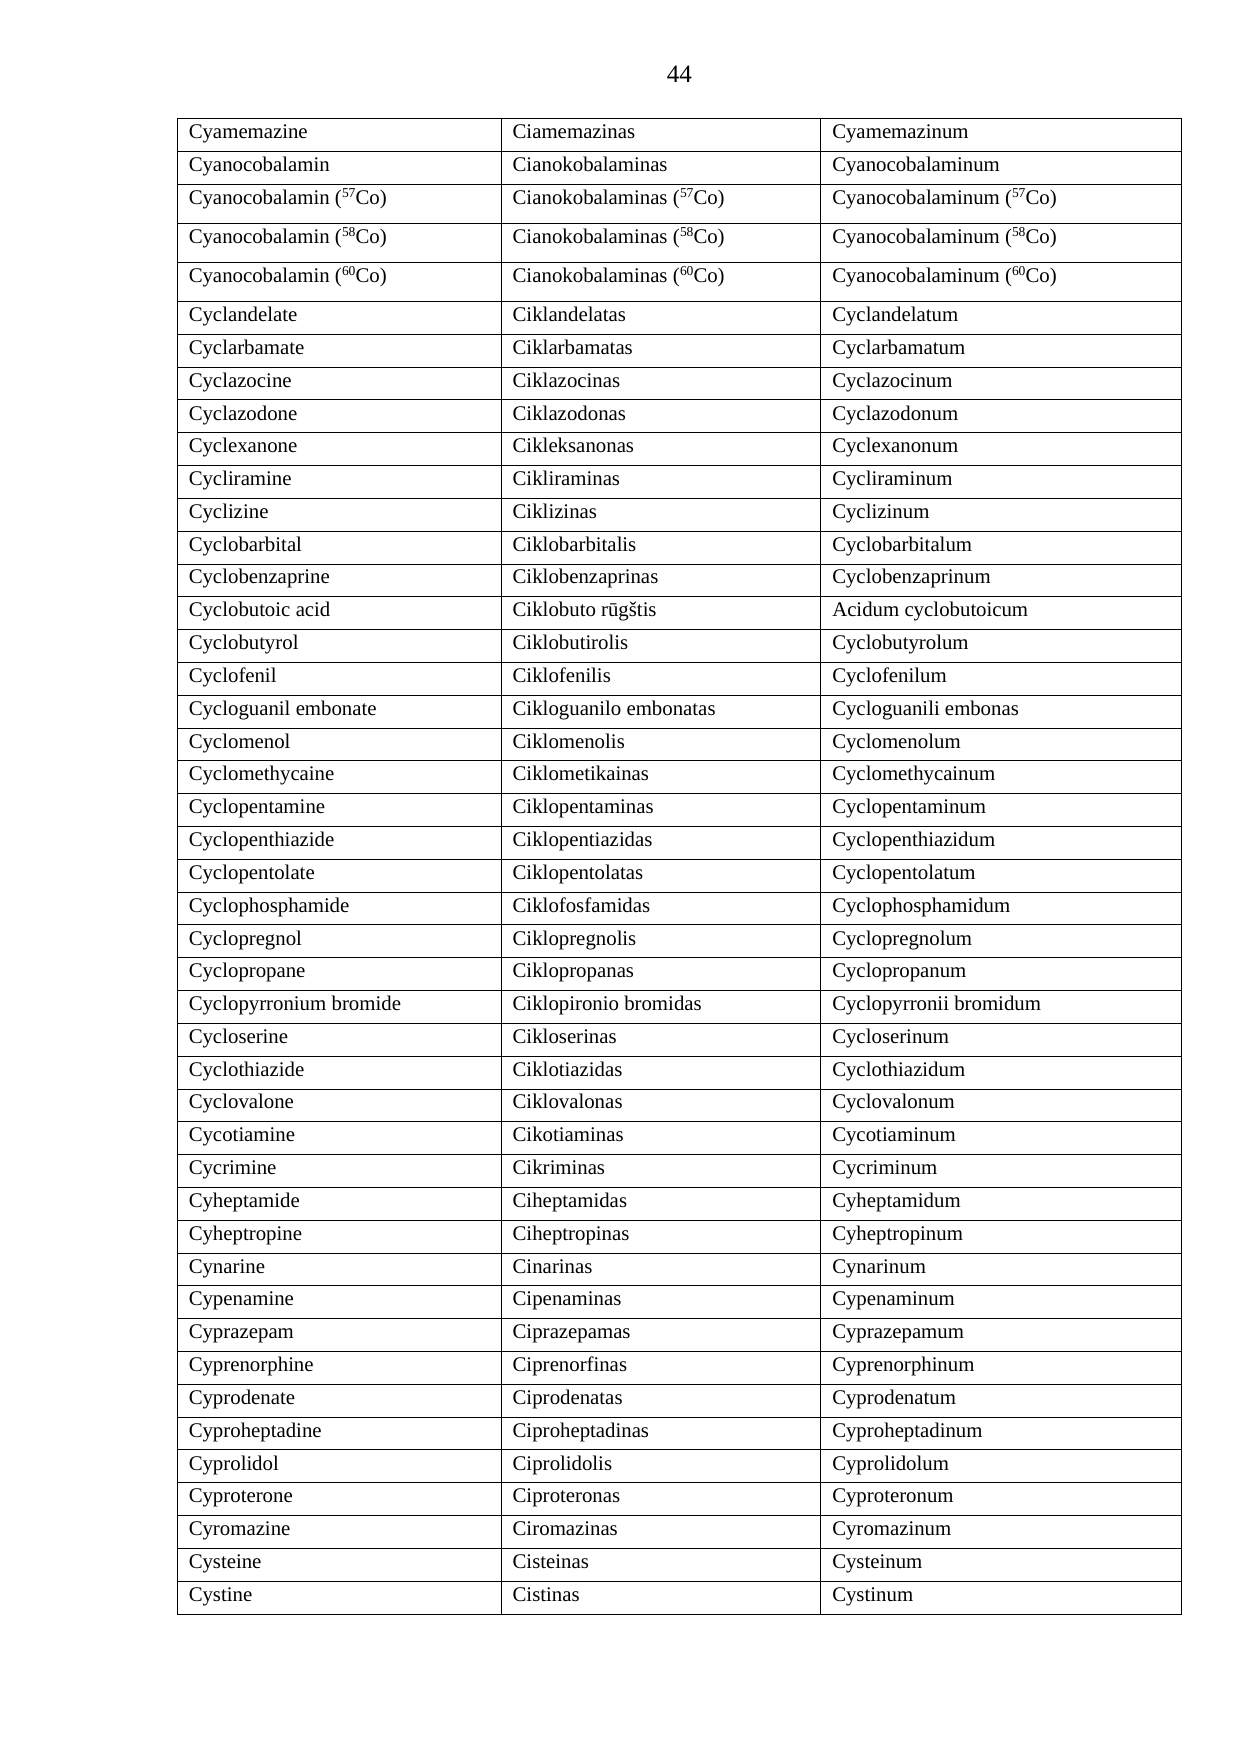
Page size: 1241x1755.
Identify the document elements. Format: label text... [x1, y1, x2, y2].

table_cell Cynarinum [821, 1254, 1181, 1285]
table_cell Cyromazine [178, 1516, 501, 1548]
table_cell Ciklotiazidas [502, 1057, 820, 1088]
table_cell Cyanocobalaminum (58Co) [821, 224, 1181, 262]
table_cell Ciklometikainas [502, 761, 820, 793]
table_cell Cyanocobalaminum (57Co) [821, 185, 1181, 223]
table_cell Cyclophosphamide [178, 893, 501, 924]
table_cell Cyclobutoic acid [178, 597, 501, 629]
table_cell Cyanocobalaminum (60Co) [821, 263, 1181, 301]
table_cell Cyclophosphamidum [821, 893, 1181, 924]
table_cell Cycliraminum [821, 466, 1181, 498]
table_cell Ciklovalonas [502, 1090, 820, 1121]
table_cell Cyclobutyrol [178, 630, 501, 662]
table_cell Cyamemazinum [821, 119, 1181, 151]
table_cell Cyclobenzaprine [178, 565, 501, 596]
table_cell Ciproheptadinas [502, 1418, 820, 1449]
table_cell Cinarinas [502, 1254, 820, 1285]
table_cell Ciklobarbitalis [502, 532, 820, 563]
table_cell Cikloguanilo embonatas [502, 696, 820, 727]
table_cell Cyanocobalamin (57Co) [178, 185, 501, 223]
table_cell Cyanocobalamin (58Co) [178, 224, 501, 262]
table_cell Cycloserinum [821, 1024, 1181, 1056]
table_cell Cystine [178, 1582, 501, 1613]
table_cell Cyclexanone [178, 433, 501, 465]
table_cell Cysteinum [821, 1549, 1181, 1581]
table_cell Ciklopironio bromidas [502, 991, 820, 1023]
table_cell Cyclomethycainum [821, 761, 1181, 793]
table_cell Cyclofenil [178, 663, 501, 695]
table_cell Cistinas [502, 1582, 820, 1613]
table_cell Cikliraminas [502, 466, 820, 498]
table_cell Cyclopenthiazidum [821, 827, 1181, 859]
table_cell Cyclandelate [178, 302, 501, 334]
table_cell Cyclomenol [178, 729, 501, 760]
table_cell Ciprazepamas [502, 1319, 820, 1351]
table_cell Cyclazocine [178, 368, 501, 399]
table_cell Acidum cyclobutoicum [821, 597, 1181, 629]
table_cell Cycloguanili embonas [821, 696, 1181, 727]
table_cell Ciklopentiazidas [502, 827, 820, 859]
table_cell Cyclopentolate [178, 860, 501, 892]
table_cell Cyclopenthiazide [178, 827, 501, 859]
table_cell Cyheptamide [178, 1188, 501, 1220]
table_cell Cyclovalone [178, 1090, 501, 1121]
table_cell Cynarine [178, 1254, 501, 1285]
table_cell Cyprodenatum [821, 1385, 1181, 1417]
table_cell Ciklobutirolis [502, 630, 820, 662]
table_cell Cyclopropanum [821, 958, 1181, 990]
table_cell Ciklopropanas [502, 958, 820, 990]
table_cell Cyclothiazidum [821, 1057, 1181, 1088]
table_cell Ciproteronas [502, 1483, 820, 1515]
table_cell Cyprodenate [178, 1385, 501, 1417]
table_cell Cyclizine [178, 499, 501, 531]
table_cell Cyclizinum [821, 499, 1181, 531]
table_cell Cyclopyrronium bromide [178, 991, 501, 1023]
table_cell Cyprazepamum [821, 1319, 1181, 1351]
table_cell Ciromazinas [502, 1516, 820, 1548]
table_cell Cyclothiazide [178, 1057, 501, 1088]
table_cell Ciklofenilis [502, 663, 820, 695]
table_cell Cyprenorphinum [821, 1352, 1181, 1384]
table_cell Cyheptamidum [821, 1188, 1181, 1220]
table_cell Cyclobutyrolum [821, 630, 1181, 662]
table_cell Ciklandelatas [502, 302, 820, 334]
table_cell Ciklopentolatas [502, 860, 820, 892]
table_cell Cycotiamine [178, 1122, 501, 1154]
table_cell Cysteine [178, 1549, 501, 1581]
table_cell Ciheptamidas [502, 1188, 820, 1220]
table_cell Cyromazinum [821, 1516, 1181, 1548]
table_cell Cyclarbamate [178, 335, 501, 367]
table_cell Ciklazocinas [502, 368, 820, 399]
table_cell Cyclopregnolum [821, 925, 1181, 957]
table_cell Cyproteronum [821, 1483, 1181, 1515]
table_cell Ciklazodonas [502, 400, 820, 432]
table_cell Ciprolidolis [502, 1450, 820, 1482]
table_cell Ciklomenolis [502, 729, 820, 760]
table_cell Cyproheptadine [178, 1418, 501, 1449]
table_cell Cycloguanil embonate [178, 696, 501, 727]
table_cell Cikleksanonas [502, 433, 820, 465]
table_cell Ciprodenatas [502, 1385, 820, 1417]
table_cell Cyprolidol [178, 1450, 501, 1482]
table_cell Cikriminas [502, 1155, 820, 1187]
table_cell Cyproterone [178, 1483, 501, 1515]
table_cell Ciprenorfinas [502, 1352, 820, 1384]
table_cell Cycotiaminum [821, 1122, 1181, 1154]
table_cell Cipenaminas [502, 1286, 820, 1318]
table_cell Cyclobarbital [178, 532, 501, 563]
table_cell Ciklobuto rūgštis [502, 597, 820, 629]
table_cell Ciklobenzaprinas [502, 565, 820, 596]
table_cell Ciklopregnolis [502, 925, 820, 957]
table_cell Cystinum [821, 1582, 1181, 1613]
table_cell Cyclobarbitalum [821, 532, 1181, 563]
table_cell Ciklarbamatas [502, 335, 820, 367]
table_cell Cyanocobalaminum [821, 152, 1181, 184]
table_cell Cycriminum [821, 1155, 1181, 1187]
table_cell Cyheptropinum [821, 1221, 1181, 1252]
table_cell Cycliramine [178, 466, 501, 498]
table_cell Cianokobalaminas (60Co) [502, 263, 820, 301]
table_cell Cypenamine [178, 1286, 501, 1318]
table_cell Cyclarbamatum [821, 335, 1181, 367]
table_cell Cyheptropine [178, 1221, 501, 1252]
table_cell Cyclopentolatum [821, 860, 1181, 892]
table_cell Cyclofenilum [821, 663, 1181, 695]
table_cell Ciklopentaminas [502, 794, 820, 826]
table_cell Cyclopropane [178, 958, 501, 990]
table_cell Cyclovalonum [821, 1090, 1181, 1121]
table_cell Cyclazodonum [821, 400, 1181, 432]
table_cell Cyanocobalamin (60Co) [178, 263, 501, 301]
table_cell Cyclobenzaprinum [821, 565, 1181, 596]
table_cell Cyclomenolum [821, 729, 1181, 760]
table_cell Cyclopyrronii bromidum [821, 991, 1181, 1023]
table_cell Cyclopentamine [178, 794, 501, 826]
table_cell Cyclexanonum [821, 433, 1181, 465]
table_cell Cikotiaminas [502, 1122, 820, 1154]
table_cell Cyclandelatum [821, 302, 1181, 334]
table_cell Cyprazepam [178, 1319, 501, 1351]
table_cell Ciklofosfamidas [502, 893, 820, 924]
table_cell Cisteinas [502, 1549, 820, 1581]
table_cell Ciheptropinas [502, 1221, 820, 1252]
table_cell Cycrimine [178, 1155, 501, 1187]
table_cell Cyclazocinum [821, 368, 1181, 399]
table_cell Cianokobalaminas (57Co) [502, 185, 820, 223]
table_cell Cyclopregnol [178, 925, 501, 957]
table_cell Cyclopentaminum [821, 794, 1181, 826]
table_cell Cyprenorphine [178, 1352, 501, 1384]
table_cell Ciklizinas [502, 499, 820, 531]
table_cell Cyclazodone [178, 400, 501, 432]
table_cell Cyproheptadinum [821, 1418, 1181, 1449]
table_cell Cyprolidolum [821, 1450, 1181, 1482]
table_cell Cycloserine [178, 1024, 501, 1056]
table_cell Cypenaminum [821, 1286, 1181, 1318]
table_cell Cikloserinas [502, 1024, 820, 1056]
table_cell Cyamemazine [178, 119, 501, 151]
table_cell Cianokobalaminas (58Co) [502, 224, 820, 262]
table_cell Cyclomethycaine [178, 761, 501, 793]
table_cell Ciamemazinas [502, 119, 820, 151]
table_cell Cianokobalaminas [502, 152, 820, 184]
table_cell Cyanocobalamin [178, 152, 501, 184]
